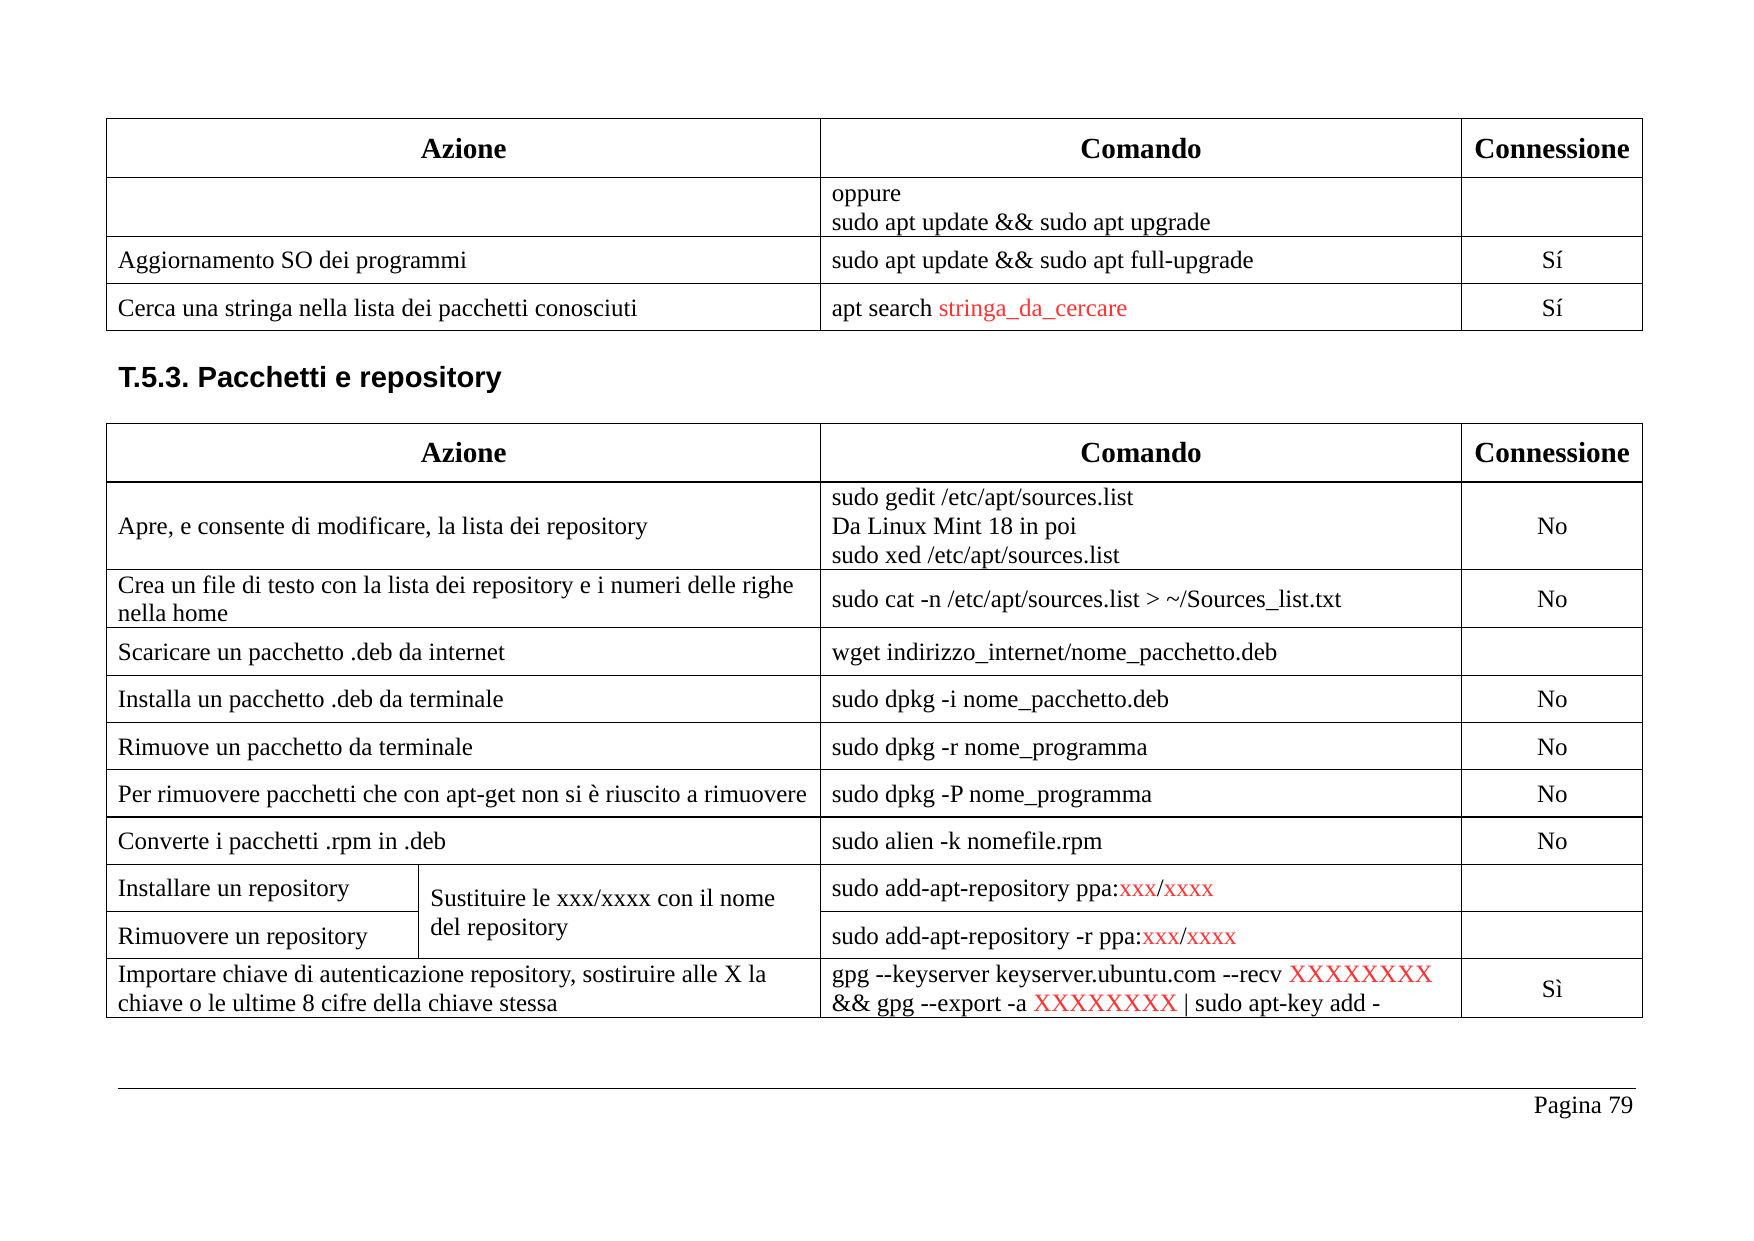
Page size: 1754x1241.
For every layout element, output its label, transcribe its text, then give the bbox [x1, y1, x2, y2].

table_header Comando [821, 119, 1461, 177]
table_cell Sí [1462, 284, 1642, 330]
table_cell Aggiornamento SO dei programmi [107, 237, 820, 283]
table_cell wget indirizzo_internet/nome_pacchetto.deb [821, 628, 1461, 674]
table_cell Sì [1462, 959, 1642, 1017]
table_cell Scaricare un pacchetto .deb da internet [107, 628, 820, 674]
table_cell Importare chiave di autenticazione repository, sostiruire alle X la chiave o le ultime 8 cifre della chiave stessa [107, 959, 820, 1017]
table_cell Rimuovere un repository [107, 912, 418, 958]
subtitle T.5.3. Pacchetti e repository [118, 360, 1636, 394]
table_cell [1462, 912, 1642, 958]
table_cell [1462, 178, 1642, 236]
table_header Connessione [1462, 119, 1642, 177]
table_header Azione [107, 119, 820, 177]
table_cell Sustituire le xxx/xxxx con il nome del repository [419, 865, 820, 958]
table_cell Apre, e consente di modificare, la lista dei repository [107, 483, 820, 569]
table_cell apt search stringa_da_cercare [821, 284, 1461, 330]
table_cell No [1462, 483, 1642, 569]
table_cell Sí [1462, 237, 1642, 283]
table_cell No [1462, 723, 1642, 769]
table_cell Converte i pacchetti .rpm in .deb [107, 818, 820, 864]
table_cell No [1462, 570, 1642, 627]
table_cell sudo apt update && sudo apt full-upgrade [821, 237, 1461, 283]
table_cell sudo dpkg -i nome_pacchetto.deb [821, 676, 1461, 722]
table_cell Rimuove un pacchetto da terminale [107, 723, 820, 769]
table_cell sudo add-apt-repository -r ppa:xxx/xxxx [821, 912, 1461, 958]
table_cell sudo alien -k nomefile.rpm [821, 818, 1461, 864]
table_header Connessione [1462, 424, 1642, 481]
table_cell sudo dpkg -P nome_programma [821, 770, 1461, 816]
table_header Azione [107, 424, 820, 481]
table_cell Crea un file di testo con la lista dei repository e i numeri delle righe nella home [107, 570, 820, 627]
table_cell [1462, 628, 1642, 674]
table_cell [107, 178, 820, 236]
table_cell gpg --keyserver keyserver.ubuntu.com --recv XXXXXXXX && gpg --export -a XXXXXXXX | sudo apt-key add - [821, 959, 1461, 1017]
table_cell sudo gedit /etc/apt/sources.list Da Linux Mint 18 in poi sudo xed /etc/apt/sources.list [821, 483, 1461, 569]
table_cell Per rimuovere pacchetti che con apt-get non si è riuscito a rimuovere [107, 770, 820, 816]
table_cell Installare un repository [107, 865, 418, 911]
table_cell No [1462, 770, 1642, 816]
table_cell sudo cat -n /etc/apt/sources.list > ~/Sources_list.txt [821, 570, 1461, 627]
table_cell Installa un pacchetto .deb da terminale [107, 676, 820, 722]
table_cell sudo dpkg -r nome_programma [821, 723, 1461, 769]
table_cell [1462, 865, 1642, 911]
table_cell No [1462, 818, 1642, 864]
table_cell oppure sudo apt update && sudo apt upgrade [821, 178, 1461, 236]
table_cell Cerca una stringa nella lista dei pacchetti conosciuti [107, 284, 820, 330]
table_cell sudo add-apt-repository ppa:xxx/xxxx [821, 865, 1461, 911]
table_cell No [1462, 676, 1642, 722]
table_header Comando [821, 424, 1461, 481]
